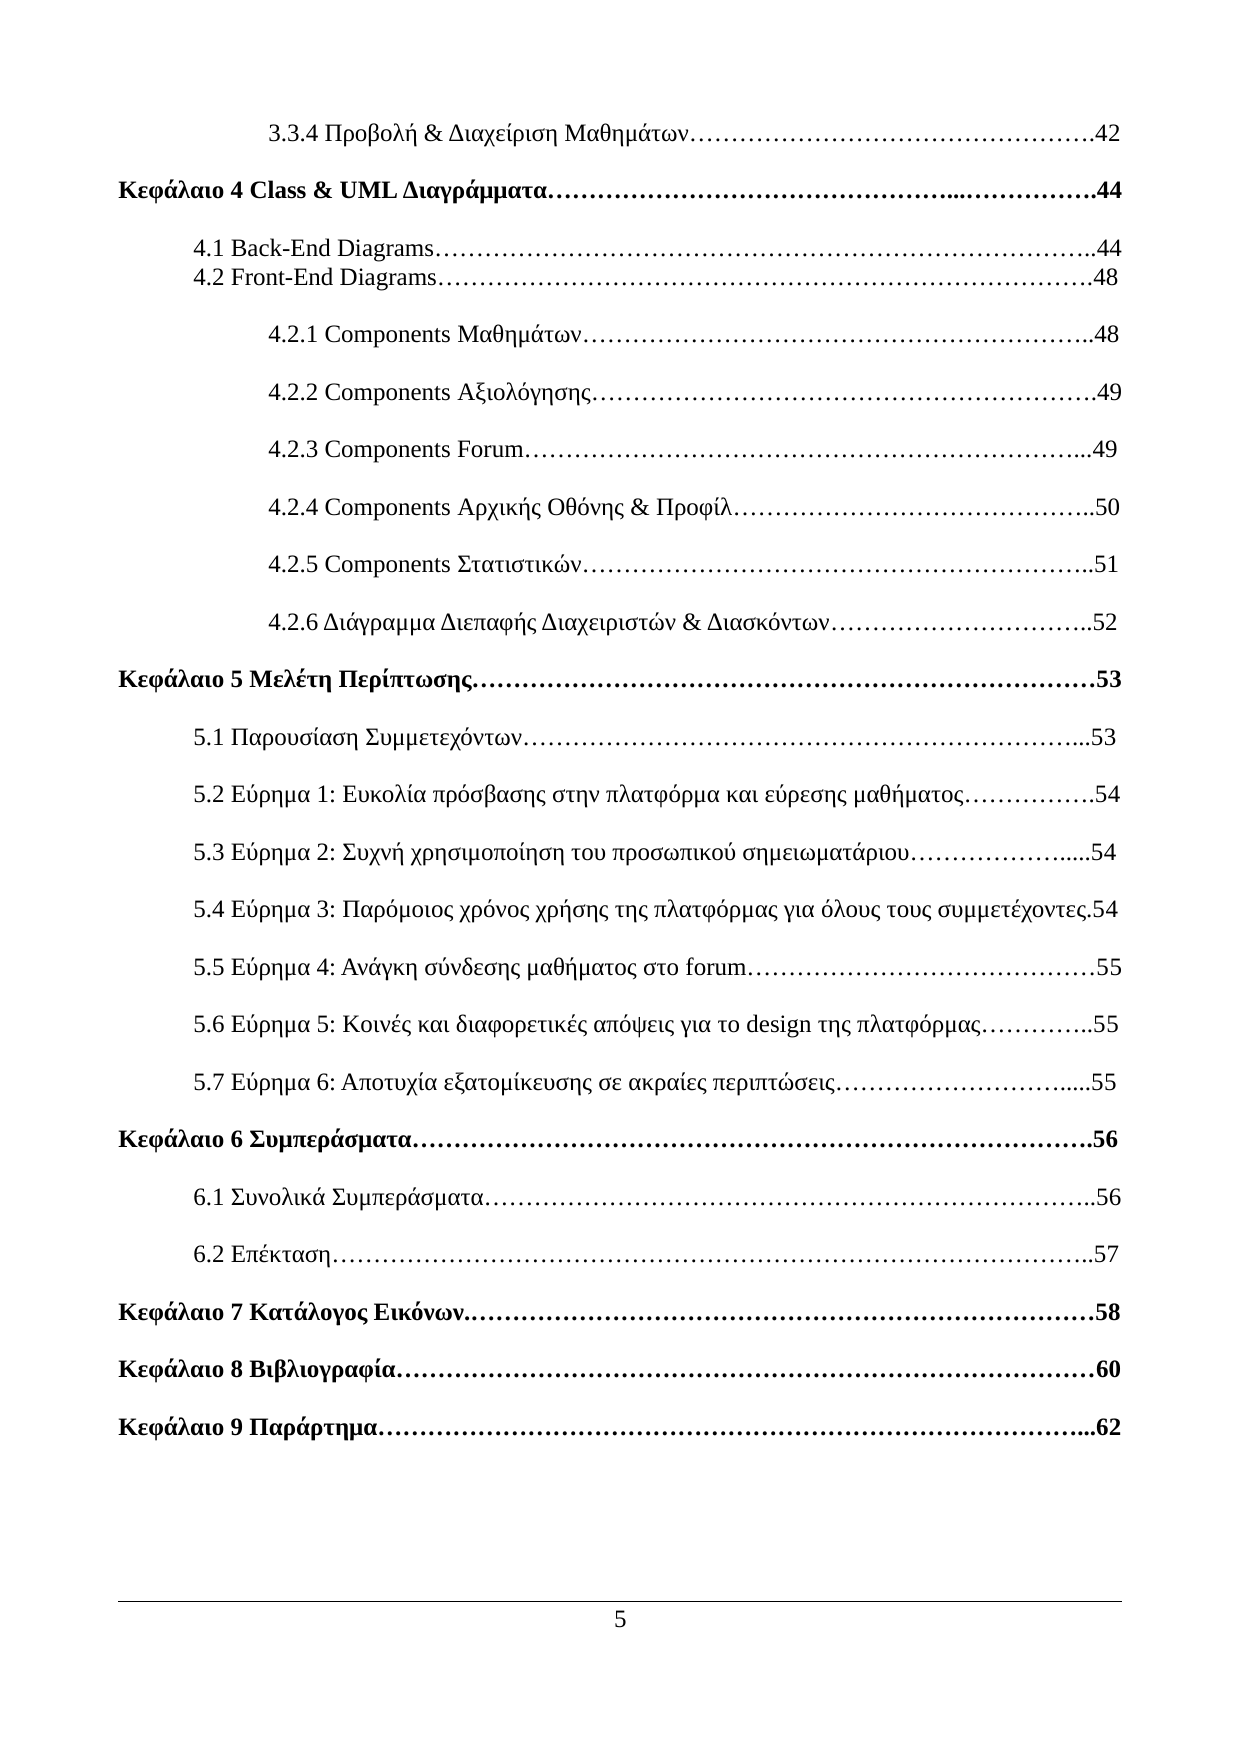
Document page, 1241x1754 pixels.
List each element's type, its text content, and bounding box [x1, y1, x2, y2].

text 5.1 Παρουσίαση Συμμετεχόντων…………………………………………………………...53 [118, 722, 1122, 751]
text 6.1 Συνολικά Συμπεράσματα………………………………………………………………..56 [118, 1182, 1122, 1211]
text 4.2.2 Components Αξιολόγησης…………………………………………………….49 [118, 377, 1122, 406]
text 5.2 Εύρημα 1: Ευκολία πρόσβασης στην πλατφόρμα και εύρεσης μαθήματος…………….54 [118, 779, 1122, 808]
text Κεφάλαιο 8 Βιβλιογραφία…………………………………………………………………………60 [118, 1354, 1122, 1383]
text 5.6 Εύρημα 5: Κοινές και διαφορετικές απόψεις για το design της πλατφόρμας…………..55 [118, 1009, 1122, 1038]
text 4.2.4 Components Αρχικής Οθόνης & Προφίλ……………………………………..50 [118, 492, 1122, 521]
text 4.2.1 Components Μαθημάτων……………………………………………………..48 [118, 319, 1122, 348]
text 4.1 Back-End Diagrams……………………………………………………………………..44 [118, 233, 1122, 262]
text Κεφάλαιο 5 Μελέτη Περίπτωσης…………………………………………………………………53 [118, 664, 1122, 693]
text 3.3.4 Προβολή & Διαχείριση Μαθημάτων………………………………………….42 [118, 118, 1122, 147]
text 4.2.6 Διάγραμμα Διεπαφής Διαχειριστών & Διασκόντων…………………………..52 [118, 607, 1122, 636]
text 4.2.3 Components Forum…………………………………………………………...49 [118, 434, 1122, 463]
text 4.2 Front-End Diagrams…………………………………………………………………….48 [118, 262, 1122, 291]
text Κεφάλαιο 9 Παράρτημα…………………………………………………………………………...62 [118, 1412, 1122, 1441]
text 5.3 Εύρημα 2: Συχνή χρησιμοποίηση του προσωπικού σημειωματάριου……………….....54 [118, 837, 1122, 866]
text 6.2 Επέκταση………………………………………………………………………………..57 [118, 1239, 1122, 1268]
text Κεφάλαιο 4 Class & UML Διαγράμματα…………………………………………...…………….44 [118, 176, 1122, 204]
text 5.4 Εύρημα 3: Παρόμοιος χρόνος χρήσης της πλατφόρμας για όλους τους συμμετέχοντες.54 [118, 894, 1122, 923]
text Κεφάλαιο 6 Συμπεράσματα……………………………………………………………………….56 [118, 1124, 1122, 1153]
text 4.2.5 Components Στατιστικών……………………………………………………..51 [118, 549, 1122, 578]
text 5.5 Εύρημα 4: Ανάγκη σύνδεσης μαθήματος στο forum……………………………………55 [118, 952, 1122, 981]
text Κεφάλαιο 7 Κατάλογος Εικόνων.…………………………………………………………………58 [118, 1297, 1122, 1326]
text 5.7 Εύρημα 6: Αποτυχία εξατομίκευσης σε ακραίες περιπτώσεις……………………….....55 [118, 1067, 1122, 1096]
